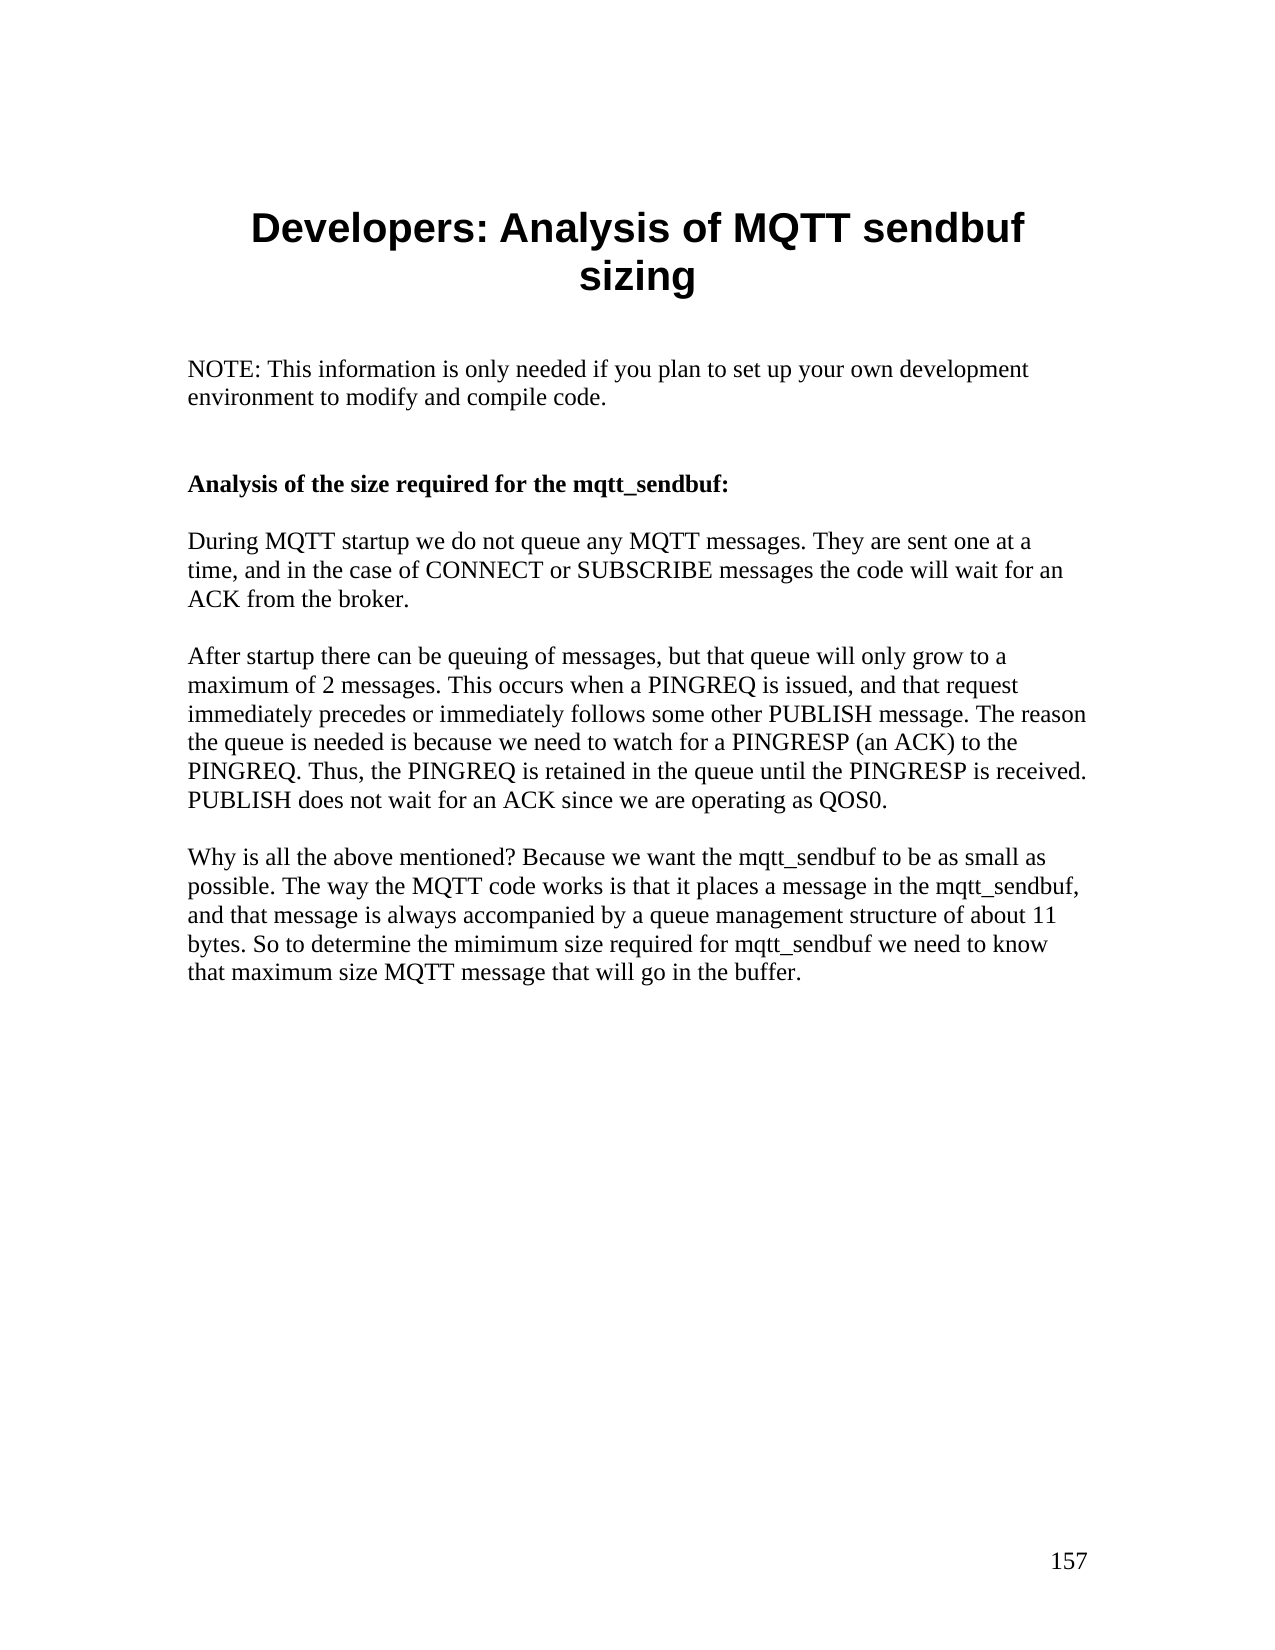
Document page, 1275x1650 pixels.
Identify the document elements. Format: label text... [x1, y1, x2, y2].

text NOTE: This information is only needed if you plan to set up your own development environment to modify and compile code. [187, 354, 1087, 411]
subtitle Developers: Analysis of MQTT sendbuf sizing [187, 204, 1087, 299]
text During MQTT startup we do not queue any MQTT messages. They are sent one at a time, and in the case of CONNECT or SUBSCRIBE messages the code will wait for an ACK from the broker. [187, 526, 1087, 612]
text Analysis of the size required for the mqtt_sendbuf: [187, 469, 1087, 497]
text After startup there can be queuing of messages, but that queue will only grow to a maximum of 2 messages. This occurs when a PINGREQ is issued, and that request immediately precedes or immediately follows some other PUBLISH message. The reason the queue is needed is because we need to watch for a PINGRESP (an ACK) to the PINGREQ. Thus, the PINGREQ is retained in the queue until the PINGRESP is received. PUBLISH does not wait for an ACK since we are operating as QOS0. [187, 641, 1087, 814]
text Why is all the above mentioned? Because we want the mqtt_sendbuf to be as small as possible. The way the MQTT code works is that it places a message in the mqtt_sendbuf, and that message is always accompanied by a queue management structure of about 11 bytes. So to determine the mimimum size required for mqtt_sendbuf we need to know that maximum size MQTT message that will go in the buffer. [187, 842, 1087, 986]
